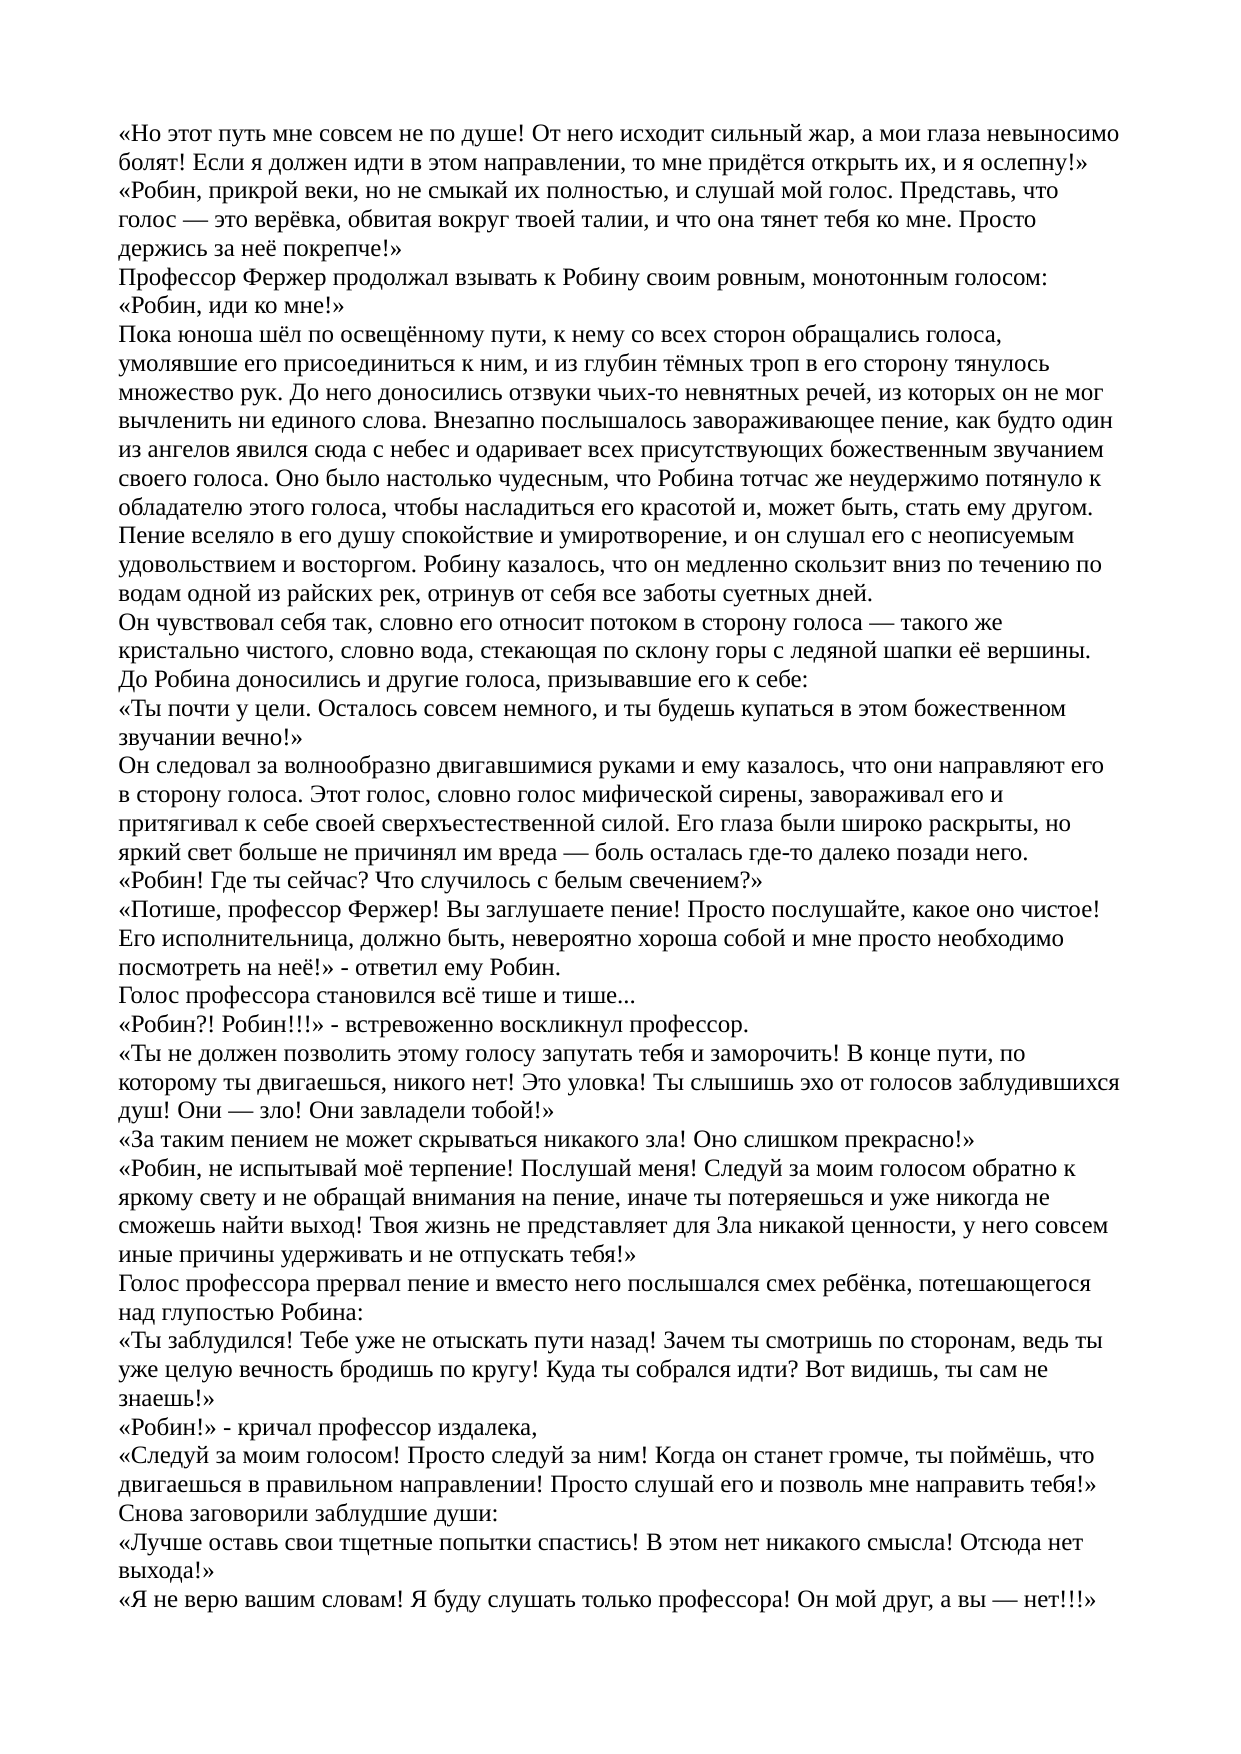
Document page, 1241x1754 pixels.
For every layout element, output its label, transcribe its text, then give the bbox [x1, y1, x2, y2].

text Пока юноша шёл по освещённому пути, к нему со всех сторон обращались голоса, умолявшие его присоединиться к ним, и из глубин тёмных троп в его сторону тянулось множество рук. До него доносились отзвуки чьих-то невнятных речей, из которых он не мог вычленить ни единого слова. Внезапно послышалось завораживающее пение, как будто один из ангелов явился сюда с небес и одаривает всех присутствующих божественным звучанием своего голоса. Оно было настолько чудесным, что Робина тотчас же неудержимо потянуло к обладателю этого голоса, чтобы насладиться его красотой и, может быть, стать ему другом. Пение вселяло в его душу спокойствие и умиротворение, и он слушал его с неописуемым удовольствием и восторгом. Робину казалось, что он медленно скользит вниз по течению по водам одной из райских рек, отринув от себя все заботы суетных дней. [118, 319, 1122, 607]
text Голос профессора становился всё тише и тише... [118, 981, 1122, 1009]
text «Робин, иди ко мне!» [118, 291, 1122, 319]
text Снова заговорили заблудшие души: [118, 1498, 1122, 1527]
text «Лучше оставь свои тщетные попытки спастись! В этом нет никакого смысла! Отсюда нет выхода!» [118, 1527, 1122, 1584]
text «Робин?! Робин!!!» - встревоженно воскликнул профессор. [118, 1009, 1122, 1038]
text «Следуй за моим голосом! Просто следуй за ним! Когда он станет громче, ты поймёшь, что двигаешься в правильном направлении! Просто слушай его и позволь мне направить тебя!» [118, 1441, 1122, 1498]
text «Но этот путь мне совсем не по душе! От него исходит сильный жар, а мои глаза невыносимо болят! Если я должен идти в этом направлении, то мне придётся открыть их, и я ослепну!» [118, 118, 1122, 176]
text Голос профессора прервал пение и вместо него послышался смех ребёнка, потешающегося над глупостью Робина: [118, 1268, 1122, 1326]
text «Потише, профессор Фержер! Вы заглушаете пение! Просто послушайте, какое оно чистое! Его исполнительница, должно быть, невероятно хороша собой и мне просто необходимо посмотреть на неё!» - ответил ему Робин. [118, 894, 1122, 981]
text «Ты не должен позволить этому голосу запутать тебя и заморочить! В конце пути, по которому ты двигаешься, никого нет! Это уловка! Ты слышишь эхо от голосов заблудившихся душ! Они — зло! Они завладели тобой!» [118, 1038, 1122, 1124]
text Он следовал за волнообразно двигавшимися руками и ему казалось, что они направляют его в сторону голоса. Этот голос, словно голос мифической сирены, завораживал его и притягивал к себе своей сверхъестественной силой. Его глаза были широко раскрыты, но яркий свет больше не причинял им вреда — боль осталась где-то далеко позади него. [118, 751, 1122, 866]
text Он чувствовал себя так, словно его относит потоком в сторону голоса — такого же кристально чистого, словно вода, стекающая по склону горы с ледяной шапки её вершины. [118, 607, 1122, 664]
text «Робин, не испытывай моё терпение! Послушай меня! Следуй за моим голосом обратно к яркому свету и не обращай внимания на пение, иначе ты потеряешься и уже никогда не сможешь найти выход! Твоя жизнь не представляет для Зла никакой ценности, у него совсем иные причины удерживать и не отпускать тебя!» [118, 1153, 1122, 1268]
text «Ты заблудился! Тебе уже не отыскать пути назад! Зачем ты смотришь по сторонам, ведь ты уже целую вечность бродишь по кругу! Куда ты собрался идти? Вот видишь, ты сам не знаешь!» [118, 1326, 1122, 1412]
text «Робин!» - кричал профессор издалека, [118, 1412, 1122, 1441]
text «За таким пением не может скрываться никакого зла! Оно слишком прекрасно!» [118, 1124, 1122, 1153]
text «Робин! Где ты сейчас? Что случилось с белым свечением?» [118, 866, 1122, 894]
text «Ты почти у цели. Осталось совсем немного, и ты будешь купаться в этом божественном звучании вечно!» [118, 693, 1122, 751]
text Профессор Фержер продолжал взывать к Робину своим ровным, монотонным голосом: [118, 262, 1122, 291]
text До Робина доносились и другие голоса, призывавшие его к себе: [118, 664, 1122, 693]
text «Я не верю вашим словам! Я буду слушать только профессора! Он мой друг, а вы — нет!!!» [118, 1584, 1122, 1613]
text «Робин, прикрой веки, но не смыкай их полностью, и слушай мой голос. Представь, что голос — это верёвка, обвитая вокруг твоей талии, и что она тянет тебя ко мне. Просто держись за неё покрепче!» [118, 176, 1122, 262]
